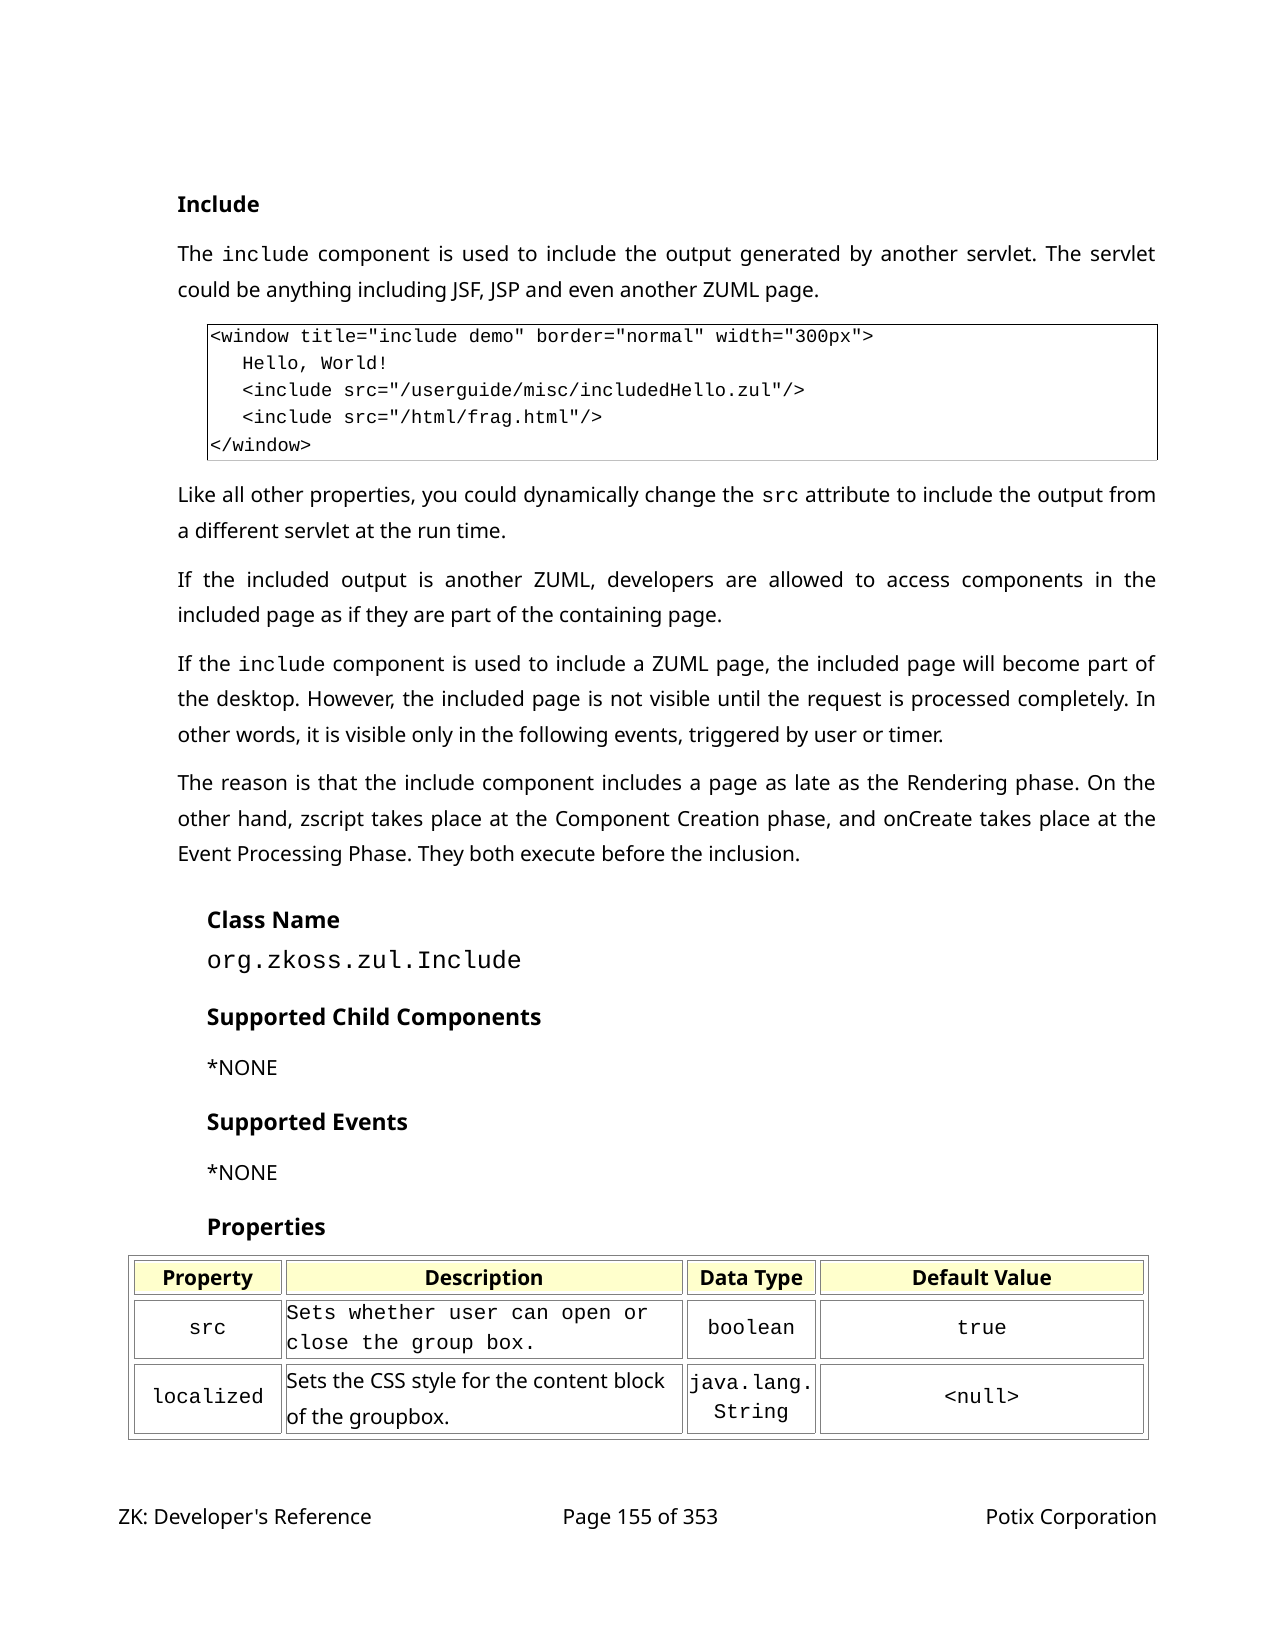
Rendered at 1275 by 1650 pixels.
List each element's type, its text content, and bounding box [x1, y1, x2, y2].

table_header Property [131, 1256, 283, 1294]
text The reason is that the include component includes a page as late as the Rendering phase. On the other hand, zscript takes place at the Component Creation phase, and onCreate takes place at the Event Processing Phase. They both execute before the inclusion. [177, 768, 1157, 867]
text *NONE [207, 1158, 1157, 1186]
subtitle Class Name [207, 904, 1157, 935]
table_header Description [283, 1256, 685, 1294]
text If the included output is another ZUML, developers are allowed to access components in the included page as if they are part of the containing page. [177, 565, 1157, 628]
text <include src="/html/frag.html"/> [208, 405, 1157, 430]
table_header Default Value [818, 1256, 1146, 1294]
text Hello, World! [208, 351, 1157, 375]
table_cell Sets whether user can open or close the group box. [283, 1294, 685, 1358]
subtitle Properties [207, 1211, 1157, 1242]
table_cell boolean [685, 1294, 817, 1358]
text Like all other properties, you could dynamically change the src attribute to include the output from a different servlet at the run time. [177, 481, 1157, 544]
text <include src="/userguide/misc/includedHello.zul"/> [208, 378, 1157, 402]
text <window title="include demo" border="normal" width="300px"> [208, 325, 1157, 348]
table_cell localized [131, 1358, 283, 1433]
subtitle Include [177, 189, 1157, 219]
table_cell true [818, 1294, 1146, 1358]
text *NONE [207, 1053, 1157, 1081]
table_cell Sets the CSS style for the content block of the groupbox. [283, 1358, 685, 1433]
table_cell <null> [818, 1358, 1146, 1433]
subtitle Supported Child Components [207, 1001, 1157, 1032]
text The include component is used to include the output generated by another servlet. The servlet could be anything including JSF, JSP and even another ZUML page. [177, 239, 1157, 303]
subtitle Supported Events [207, 1106, 1157, 1137]
table_header Data Type [685, 1256, 817, 1294]
table_cell src [131, 1294, 283, 1358]
text If the include component is used to include a ZUML page, the included page will become part of the desktop. However, the included page is not visible until the request is processed completely. In other words, it is visible only in the following events, triggered by user or timer. [177, 649, 1157, 748]
text org.zkoss.zul.Include [207, 947, 1157, 976]
table_cell java.lang.String [685, 1358, 817, 1433]
text </window> [208, 433, 1157, 460]
